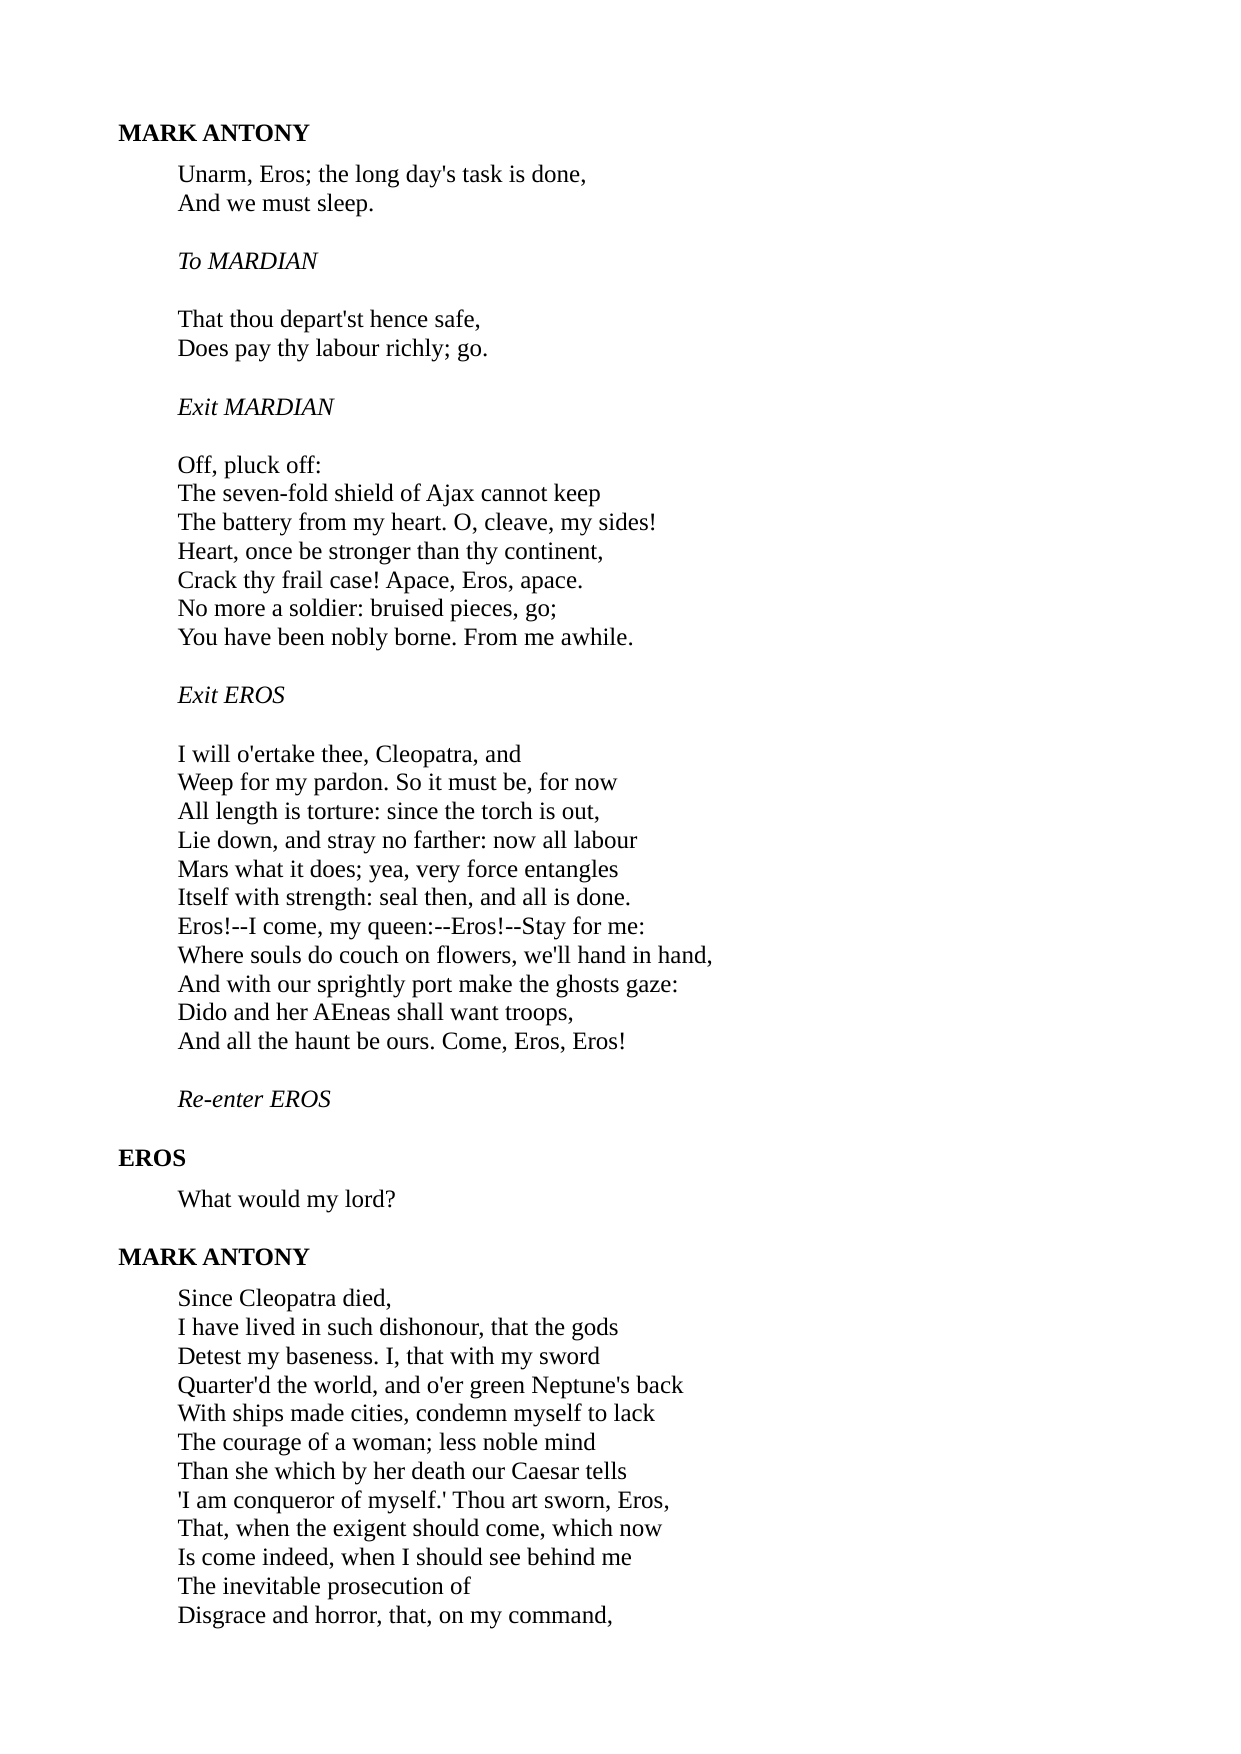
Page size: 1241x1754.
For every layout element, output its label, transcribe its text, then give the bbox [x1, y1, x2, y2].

text EROS [118, 1143, 1122, 1171]
text Re-enter EROS [177, 1084, 1063, 1113]
text I will o'ertake thee, Cleopatra, and Weep for my pardon. So it must be, for now All length is torture: since the torch is out, Lie down, and stray no farther: now all labour Mars what it does; yea, very force entangles Itself with strength: seal then, and all is done. Eros!--I come, my queen:--Eros!--Stay for me: Where souls do couch on flowers, we'll hand in hand, And with our sprightly port make the ghosts gaze: Dido and her AEneas shall want troops, And all the haunt be ours. Come, Eros, Eros! [177, 739, 1063, 1055]
text MARK ANTONY [118, 118, 1122, 147]
text Exit EROS [177, 681, 1063, 709]
text Since Cleopatra died, I have lived in such dishonour, that the gods Detest my baseness. I, that with my sword Quarter'd the world, and o'er green Neptune's back With ships made cities, condemn myself to lack The courage of a woman; less noble mind Than she which by her death our Caesar tells 'I am conqueror of myself.' Thou art sworn, Eros, That, when the exigent should come, which now Is come indeed, when I should see behind me The inevitable prosecution of Disgrace and horror, that, on my command, [177, 1283, 1063, 1628]
text Exit MARDIAN [177, 392, 1063, 420]
text What would my lord? [177, 1184, 1063, 1213]
text Off, pluck off: The seven-fold shield of Ajax cannot keep The battery from my heart. O, cleave, my sides! Heart, once be stronger than thy continent, Crack thy frail case! Apace, Eros, apace. No more a soldier: bruised pieces, go; You have been nobly borne. From me awhile. [177, 450, 1063, 651]
text MARK ANTONY [118, 1242, 1122, 1271]
text Unarm, Eros; the long day's task is done, And we must sleep. [177, 159, 1063, 217]
text To MARDIAN [177, 246, 1063, 275]
text That thou depart'st hence safe, Does pay thy labour richly; go. [177, 304, 1063, 362]
